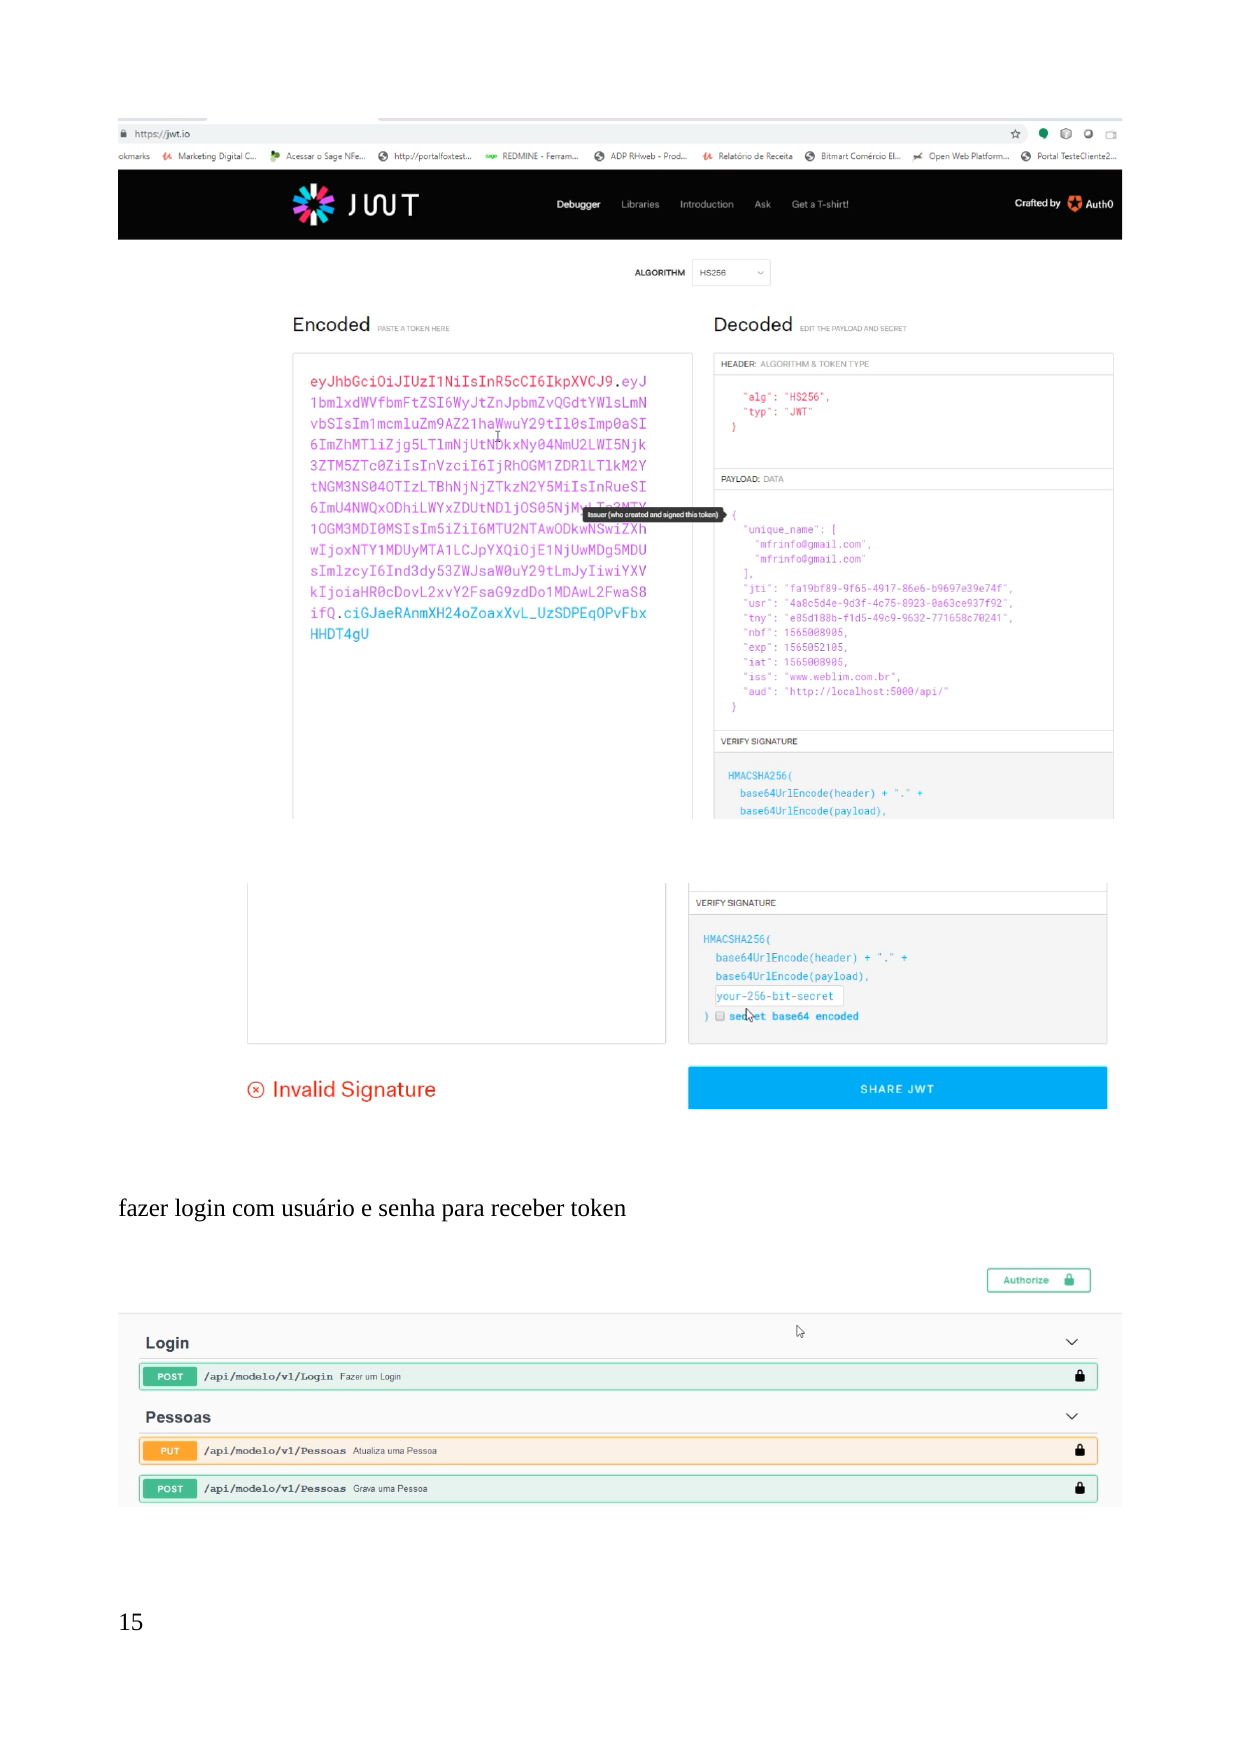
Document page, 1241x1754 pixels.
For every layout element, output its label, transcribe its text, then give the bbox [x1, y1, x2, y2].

text fazer login com usuário e senha para receber token [118, 1193, 1122, 1221]
picture [118, 1250, 1123, 1507]
picture [909, 1086, 925, 1092]
picture [242, 883, 1126, 1109]
picture [118, 118, 1123, 819]
